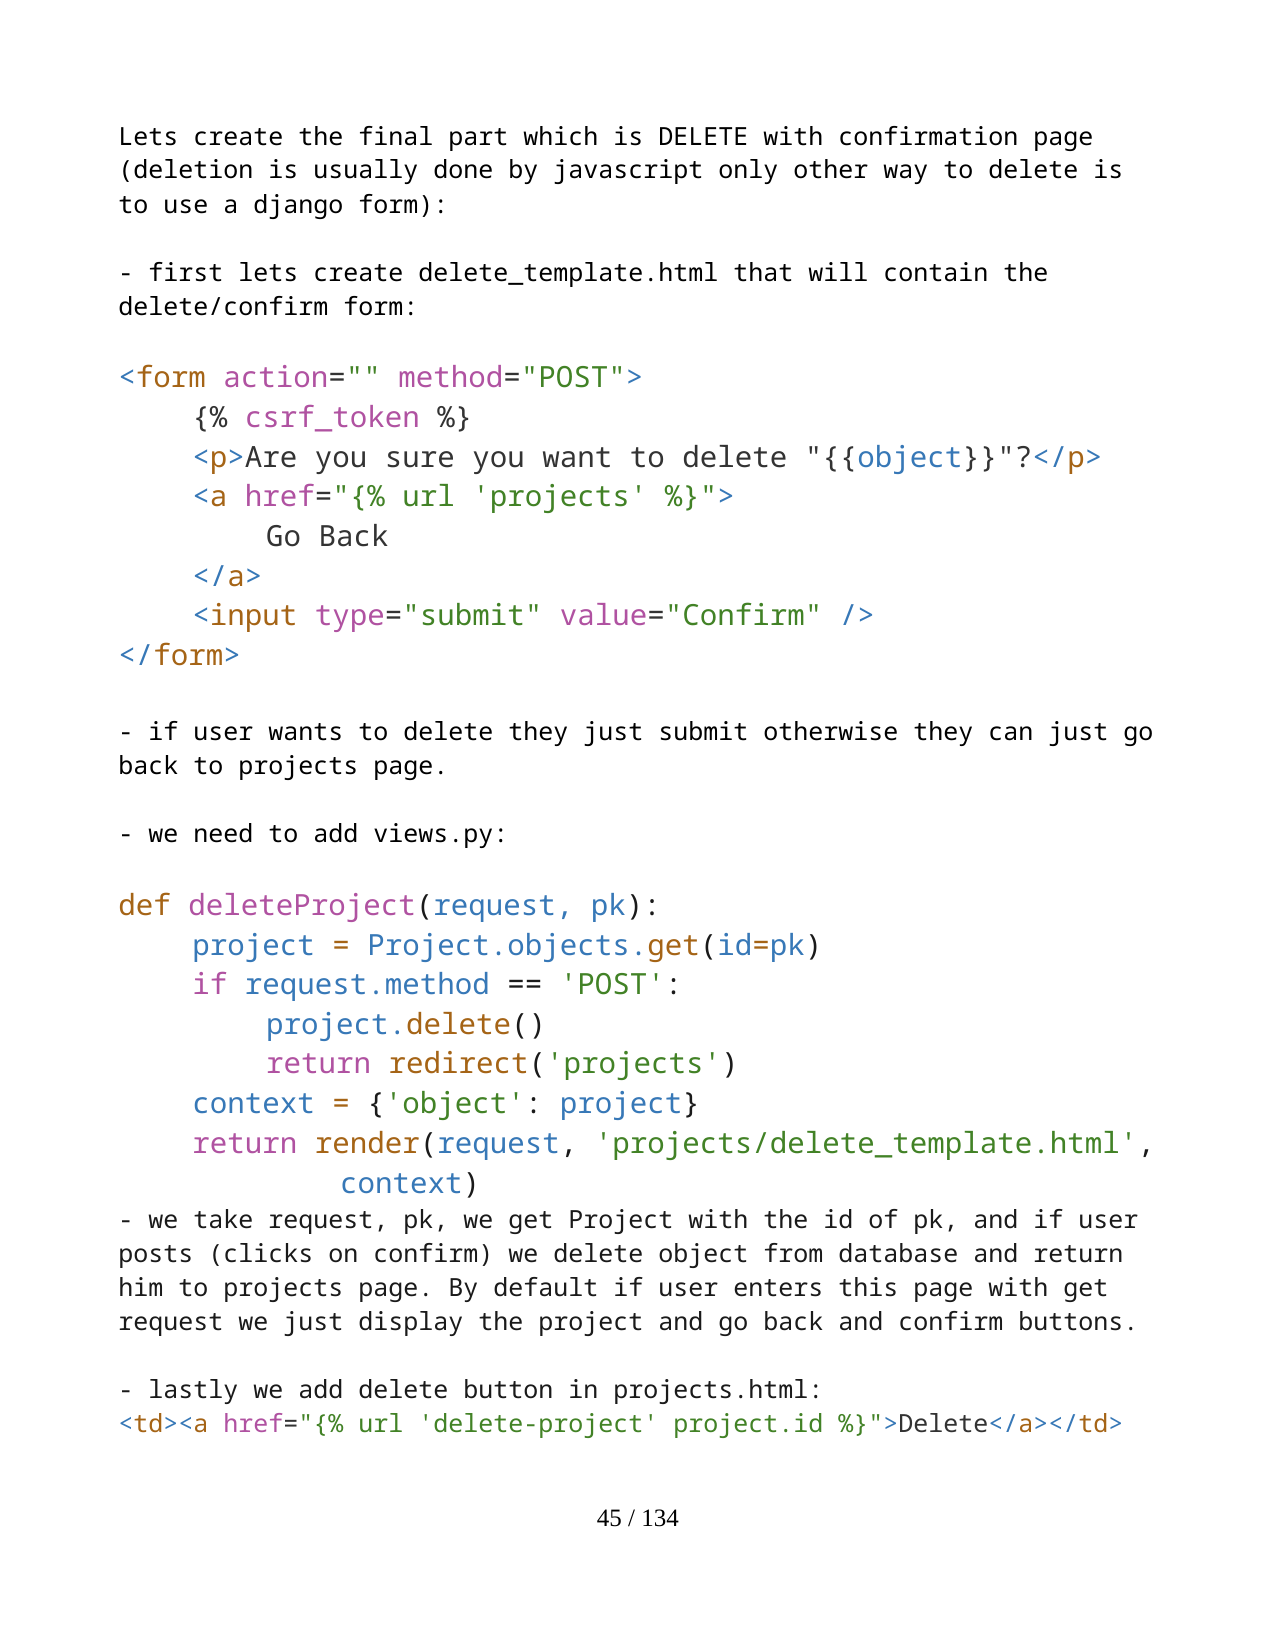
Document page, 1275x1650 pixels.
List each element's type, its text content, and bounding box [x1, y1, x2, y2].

text </form> [118, 634, 1157, 674]
text {% csrf_token %} [118, 396, 1157, 436]
text <p>Are you sure you want to delete "{{object}}"?</p> [118, 436, 1157, 476]
text def deleteProject(request, pk): [118, 884, 1157, 924]
text - if user wants to delete they just submit otherwise they can just go back to projects page. [118, 714, 1157, 782]
text </a> [118, 555, 1157, 595]
text return render(request, 'projects/delete_template.html', context) [118, 1122, 1157, 1202]
text <a href="{% url 'projects' %}"> [118, 476, 1157, 515]
text <input type="submit" value="Confirm" /> [118, 595, 1157, 634]
text <td><a href="{% url 'delete-project' project.id %}">Delete</a></td> [118, 1406, 1157, 1440]
text <form action="" method="POST"> [118, 357, 1157, 396]
text Lets create the final part which is DELETE with confirmation page [118, 118, 1157, 152]
text project = Project.objects.get(id=pk) [118, 924, 1157, 963]
text Go Back [118, 515, 1157, 555]
text - we need to add views.py: [118, 816, 1157, 850]
text - first lets create delete_template.html that will contain the delete/confirm form: [118, 254, 1157, 322]
text context = {'object': project} [118, 1082, 1157, 1122]
text (deletion is usually done by javascript only other way to delete is to use a django form): [118, 152, 1157, 220]
text - lastly we add delete button in projects.html: [118, 1372, 1157, 1406]
text if request.method == 'POST': [118, 963, 1157, 1003]
text project.delete() [118, 1003, 1157, 1043]
text - we take request, pk, we get Project with the id of pk, and if user posts (clicks on confirm) we delete object from database and return him to projects page. By default if user enters this page with get request we just display the project and go back and confirm buttons. [118, 1202, 1157, 1338]
text return redirect('projects') [118, 1043, 1157, 1082]
